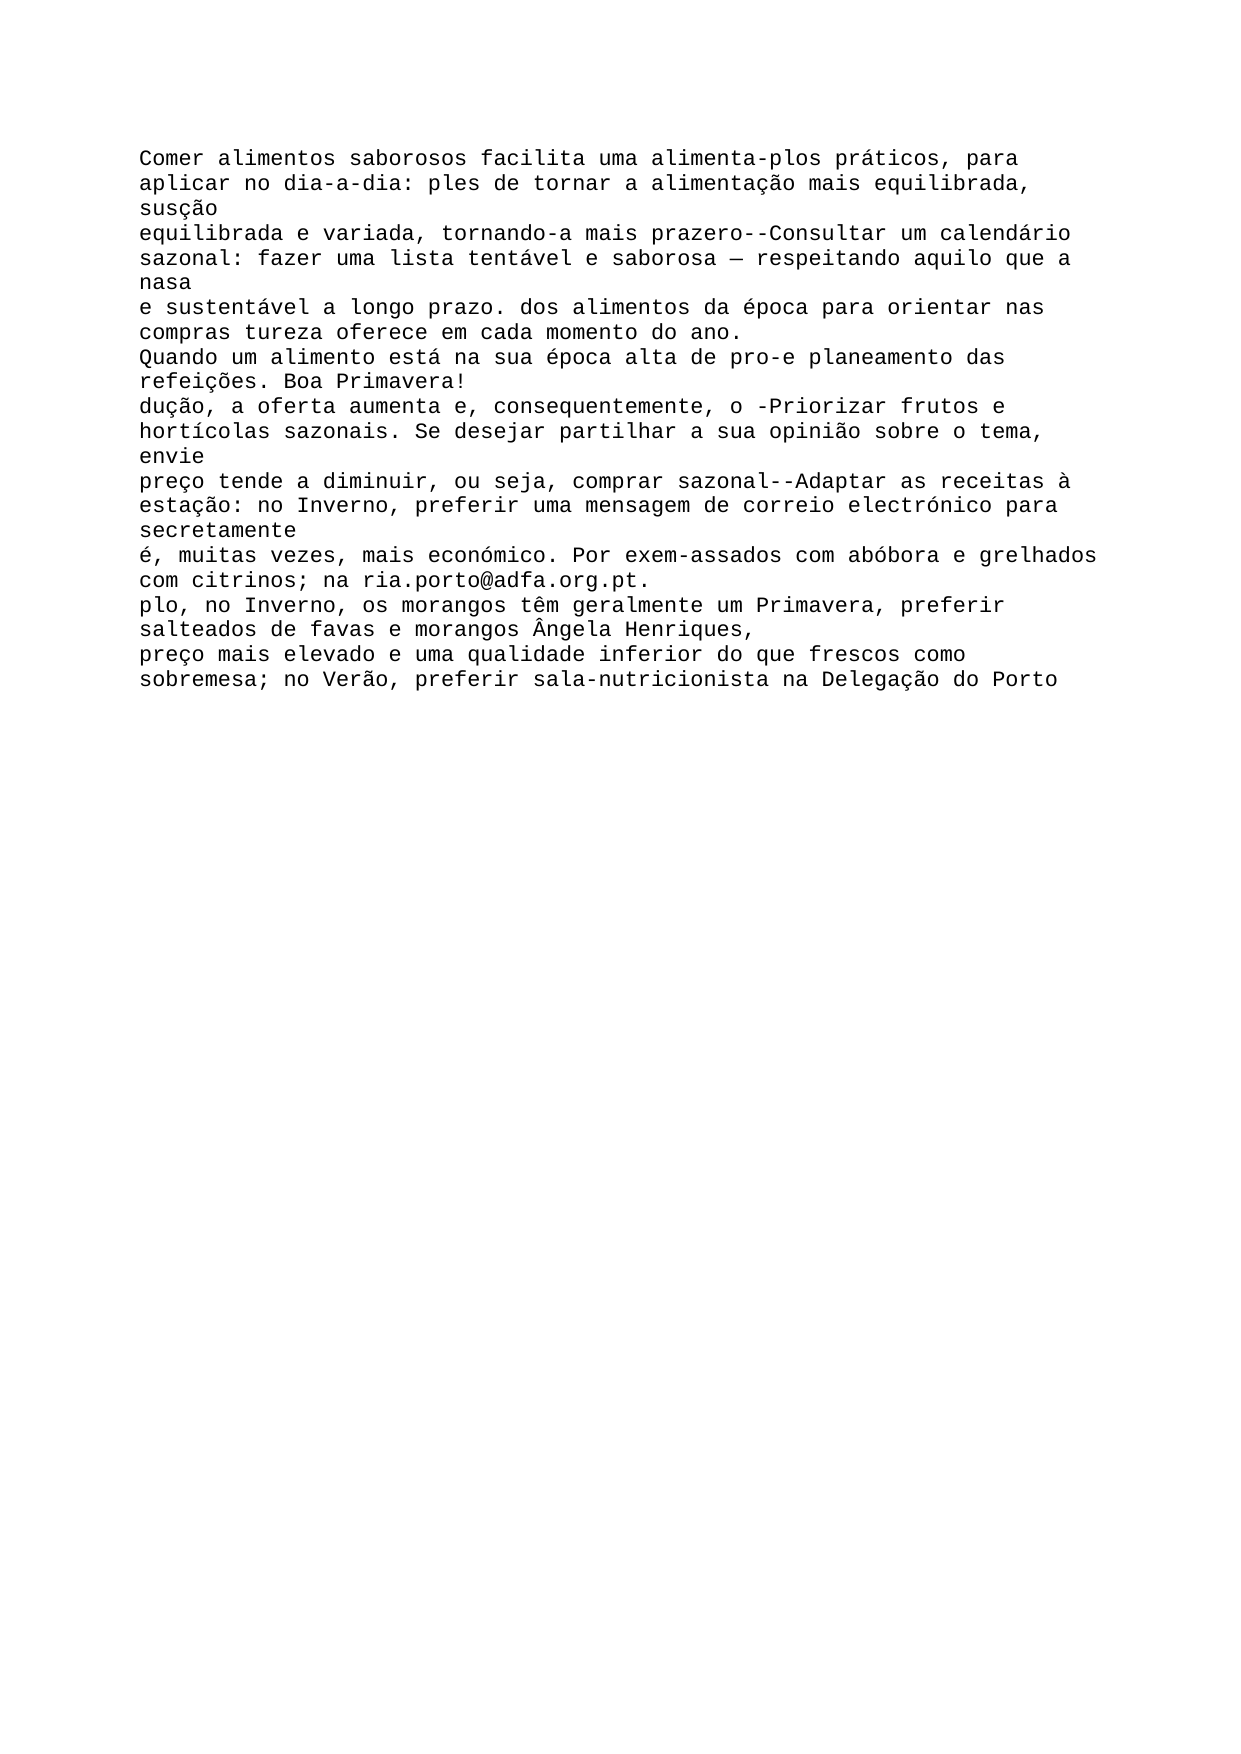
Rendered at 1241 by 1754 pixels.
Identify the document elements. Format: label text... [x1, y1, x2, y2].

text Quando um alimento está na sua época alta de pro-e planeamento das refeições. Boa Primavera! [139, 346, 1101, 396]
text preço mais elevado e uma qualidade inferior do que frescos como sobremesa; no Verão, preferir sala-nutricionista na Delegação do Porto [139, 643, 1101, 693]
text preço tende a diminuir, ou seja, comprar sazonal--Adaptar as receitas à estação: no Inverno, preferir uma mensagem de correio electrónico para secretamente [139, 470, 1101, 544]
text dução, a oferta aumenta e, consequentemente, o -Priorizar frutos e hortícolas sazonais. Se desejar partilhar a sua opinião sobre o tema, envie [139, 396, 1101, 470]
text e sustentável a longo prazo. dos alimentos da época para orientar nas compras tureza oferece em cada momento do ano. [139, 296, 1101, 346]
text equilibrada e variada, tornando-a mais prazero--Consultar um calendário sazonal: fazer uma lista tentável e saborosa — respeitando aquilo que a nasa [139, 222, 1101, 296]
text plo, no Inverno, os morangos têm geralmente um Primavera, preferir salteados de favas e morangos Ângela Henriques, [139, 594, 1101, 643]
text é, muitas vezes, mais económico. Por exem-assados com abóbora e grelhados com citrinos; na ria.porto@adfa.org.pt. [139, 544, 1101, 594]
text Comer alimentos saborosos facilita uma alimenta-plos práticos, para aplicar no dia-a-dia: ples de tornar a alimentação mais equilibrada, susção [139, 148, 1101, 222]
